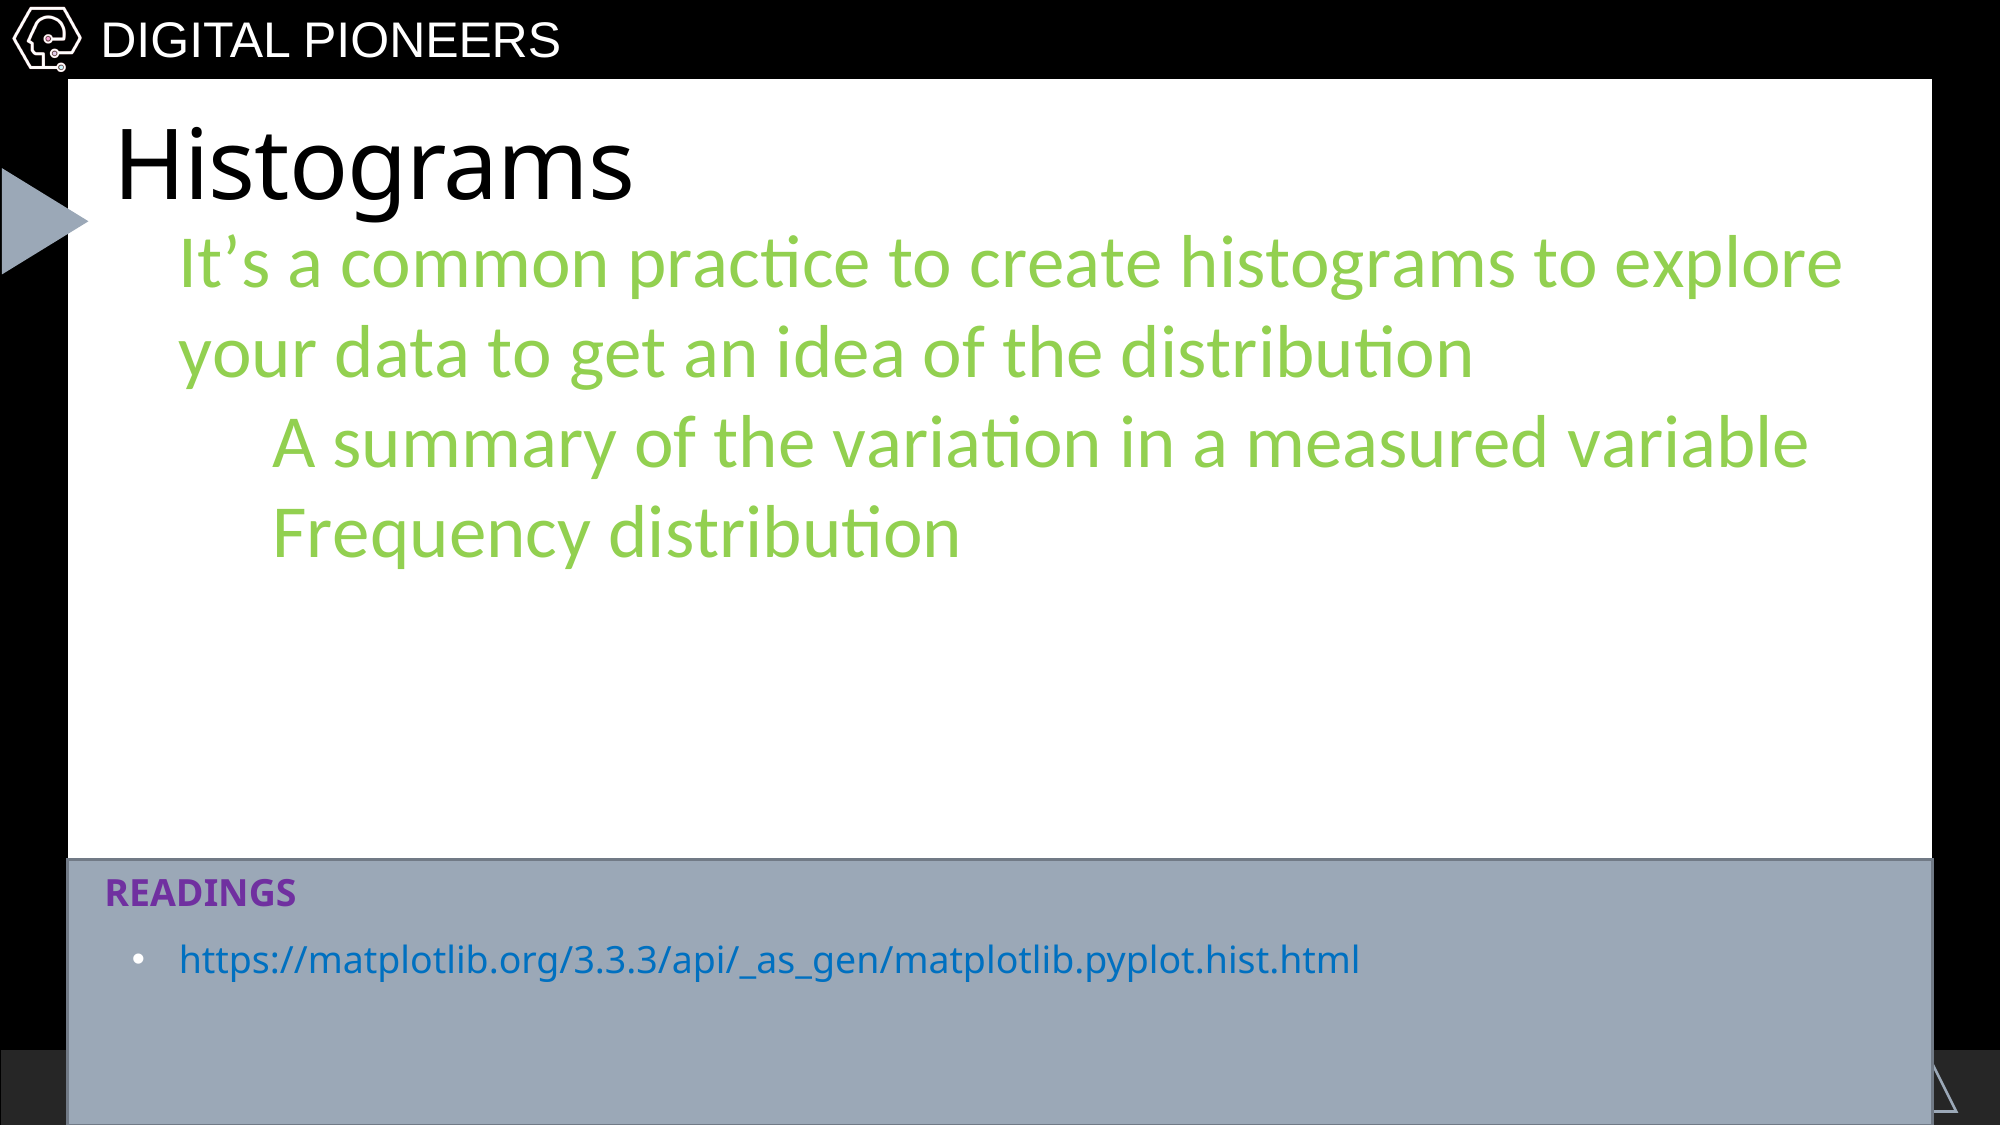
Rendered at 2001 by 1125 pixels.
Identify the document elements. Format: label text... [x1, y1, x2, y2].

text_box It’s a common practice to create histograms to explore your data to get an idea of the distribution A summary of the variation in a measured variable Frequency distribution [163, 205, 1879, 585]
text_box [68, 860, 1933, 1125]
title Histograms [98, 93, 1813, 243]
text_box https://matplotlib.org/3.3.3/api/_as_gen/matplotlib.pyplot.hist.html [116, 928, 1396, 989]
text_box READINGS [89, 861, 326, 968]
text_box DIGITAL PIONEERS [85, 0, 596, 76]
picture [7, 5, 85, 73]
